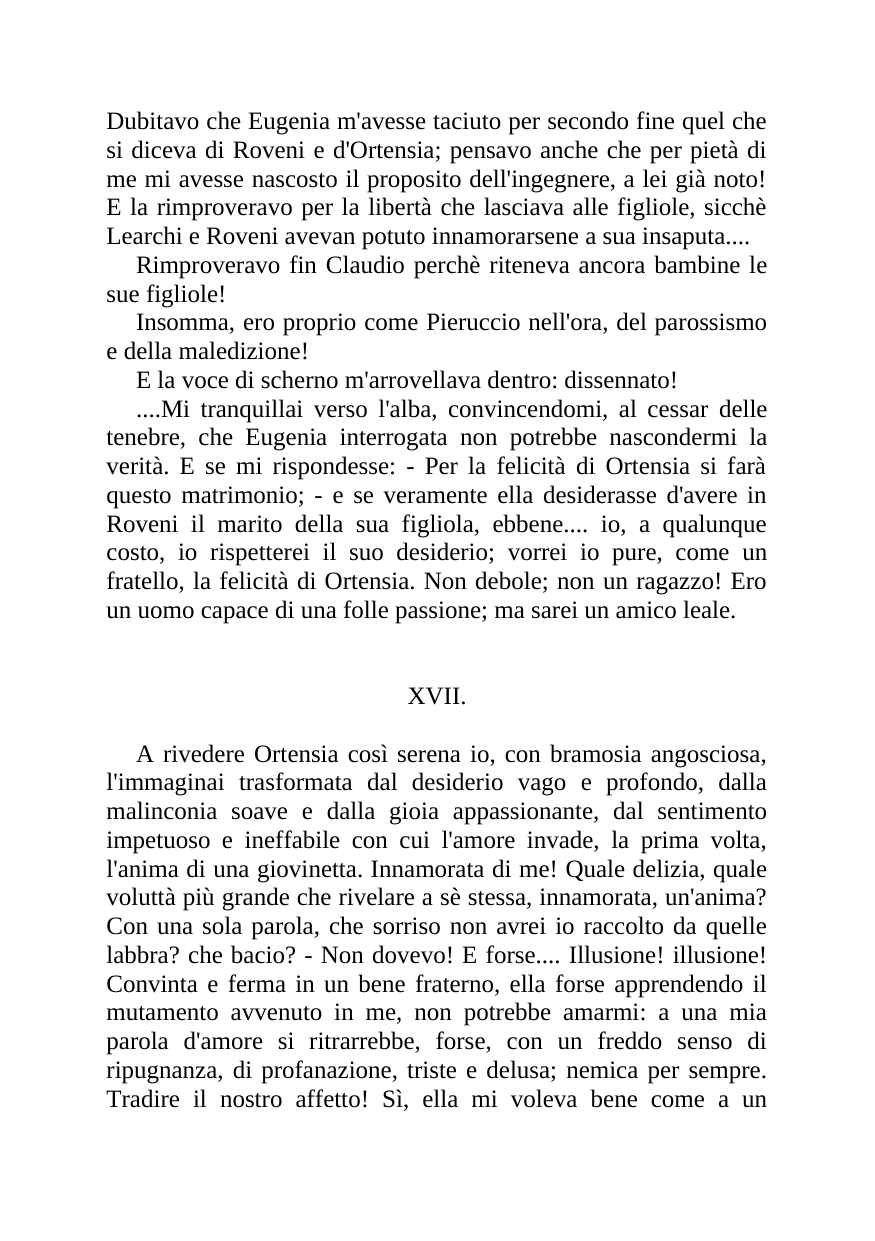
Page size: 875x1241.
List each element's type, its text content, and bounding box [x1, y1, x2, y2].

text Insomma, ero proprio come Pieruccio nell'ora, del parossismo e della maledizione! [106, 307, 768, 365]
text ....Mi tranquillai verso l'alba, convincendomi, al cessar delle tenebre, che Eugenia interrogata non potrebbe nascondermi la verità. E se mi rispondesse: - Per la felicità di Ortensia si farà questo matrimonio; - e se veramente ella desiderasse d'avere in Roveni il marito della sua figliola, ebbene.... io, a qualunque costo, io rispetterei il suo desiderio; vorrei io pure, come un fratello, la felicità di Ortensia. Non debole; non un ragazzo! Ero un uomo capace di una folle passione; ma sarei un amico leale. [106, 394, 768, 624]
text Rimproveravo fin Claudio perchè riteneva ancora bambine le sue figliole! [106, 250, 768, 307]
text Dubitavo che Eugenia m'avesse taciuto per secondo fine quel che si diceva di Roveni e d'Ortensia; pensavo anche che per pietà di me mi avesse nascosto il proposito dell'ingegnere, a lei già noto! E la rimproveravo per la libertà che lasciava alle figliole, sicchè Learchi e Roveni avevan potuto innamorarsene a sua insaputa.... [106, 106, 768, 250]
text XVII. [106, 681, 768, 710]
text E la voce di scherno m'arrovellava dentro: dissennato! [106, 365, 768, 394]
text A rivedere Ortensia così serena io, con bramosia angosciosa, l'immaginai trasformata dal desiderio vago e profondo, dalla malinconia soave e dalla gioia appassionante, dal sentimento impetuoso e ineffabile con cui l'amore invade, la prima volta, l'anima di una giovinetta. Innamorata di me! Quale delizia, quale voluttà più grande che rivelare a sè stessa, innamorata, un'anima? Con una sola parola, che sorriso non avrei io raccolto da quelle labbra? che bacio? - Non dovevo! E forse.... Illusione! illusione! Convinta e ferma in un bene fraterno, ella forse apprendendo il mutamento avvenuto in me, non potrebbe amarmi: a una mia parola d'amore si ritrarrebbe, forse, con un freddo senso di ripugnanza, di profanazione, triste e delusa; nemica per sempre. Tradire il nostro affetto! Sì, ella mi voleva bene come a un [106, 739, 768, 1112]
